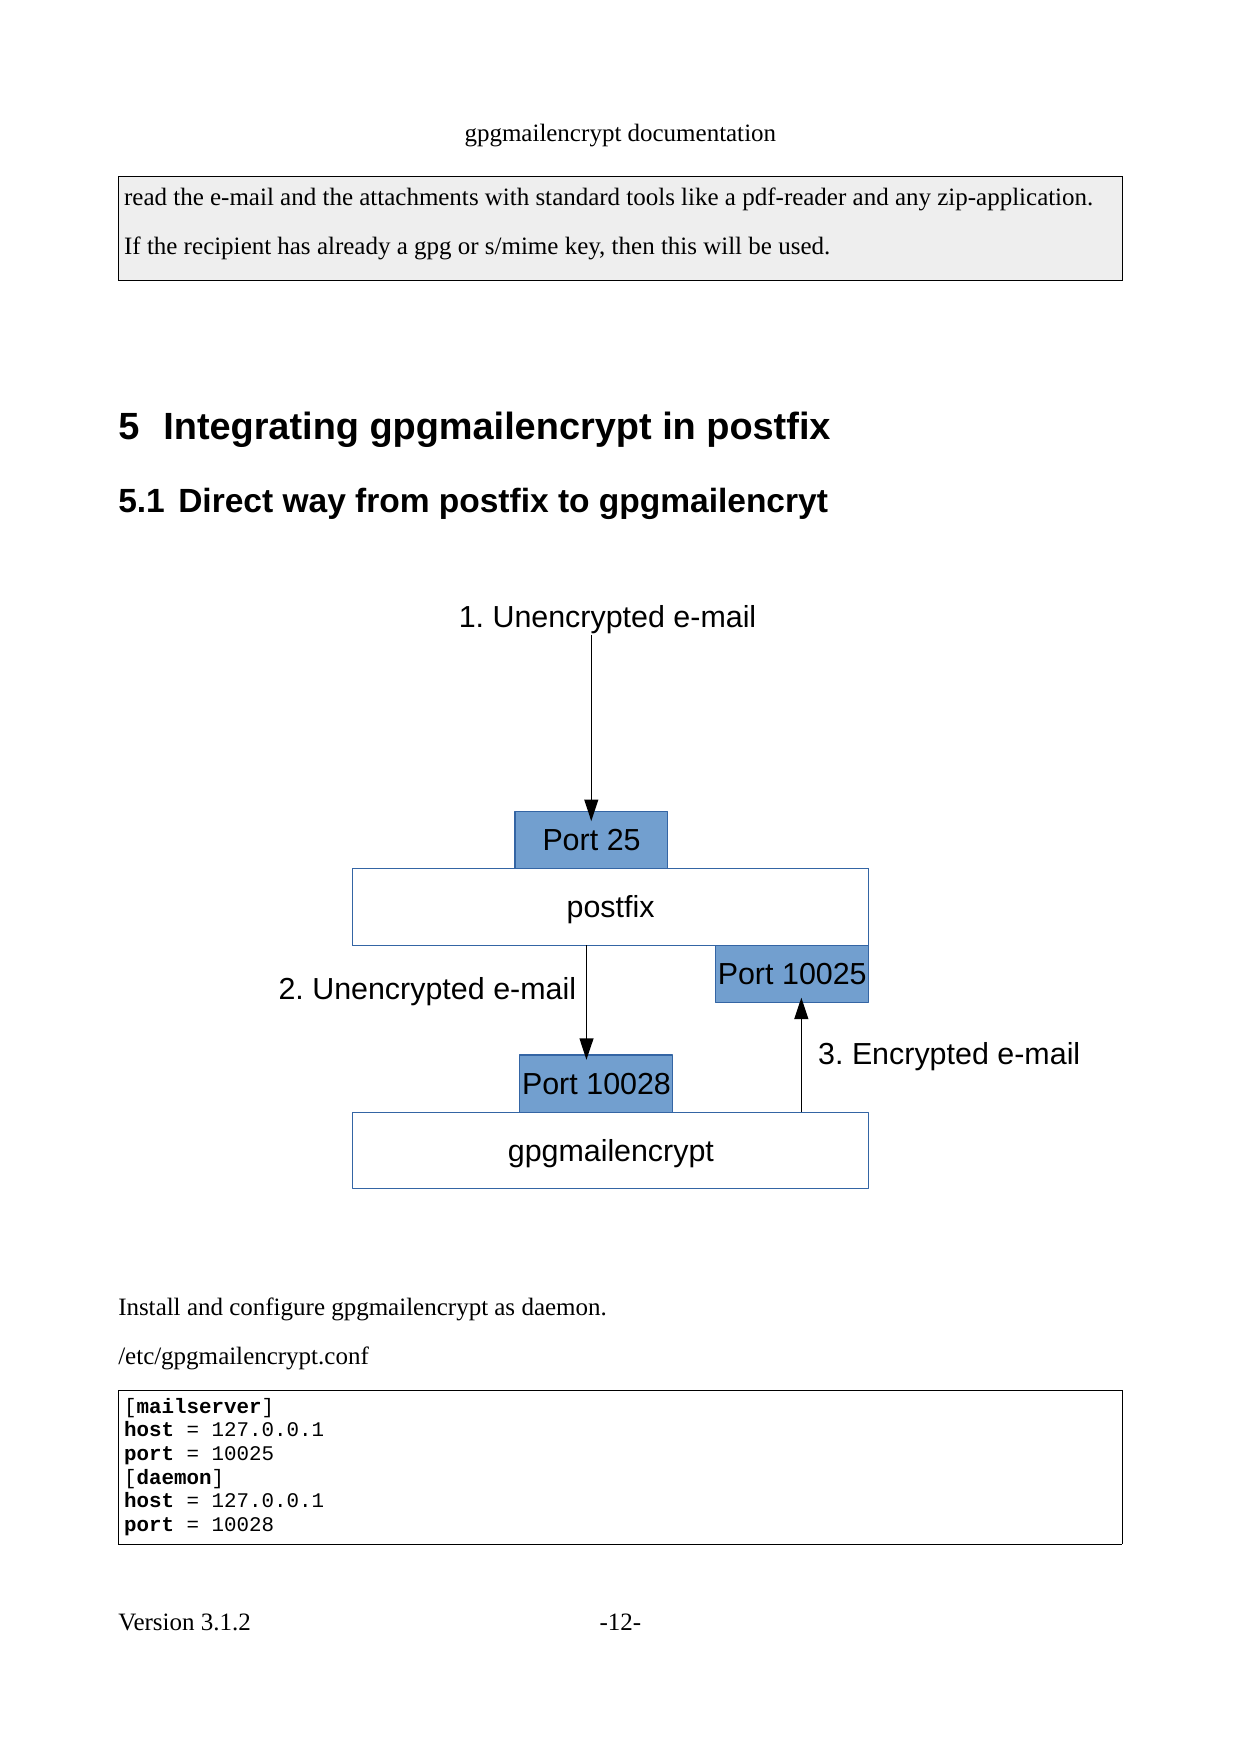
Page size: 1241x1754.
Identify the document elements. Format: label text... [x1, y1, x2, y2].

table_header read the e-mail and the attachments with standard tools like a pdf-reader and any zip-application. If the recipient has already a gpg or s/mime key, then this will be used. [119, 177, 1122, 280]
text /etc/gpgmailencrypt.conf [118, 1341, 1122, 1370]
subtitle Integrating gpgmailencrypt in postfix [118, 403, 1122, 447]
text Install and configure gpgmailencrypt as daemon. [118, 1292, 1122, 1321]
table_header [mailserver] host = 127.0.0.1 port = 10025 [daemon] host = 127.0.0.1 port = 10028 [119, 1391, 1122, 1543]
subtitle Direct way from postfix to gpgmailencryt [118, 481, 1122, 519]
